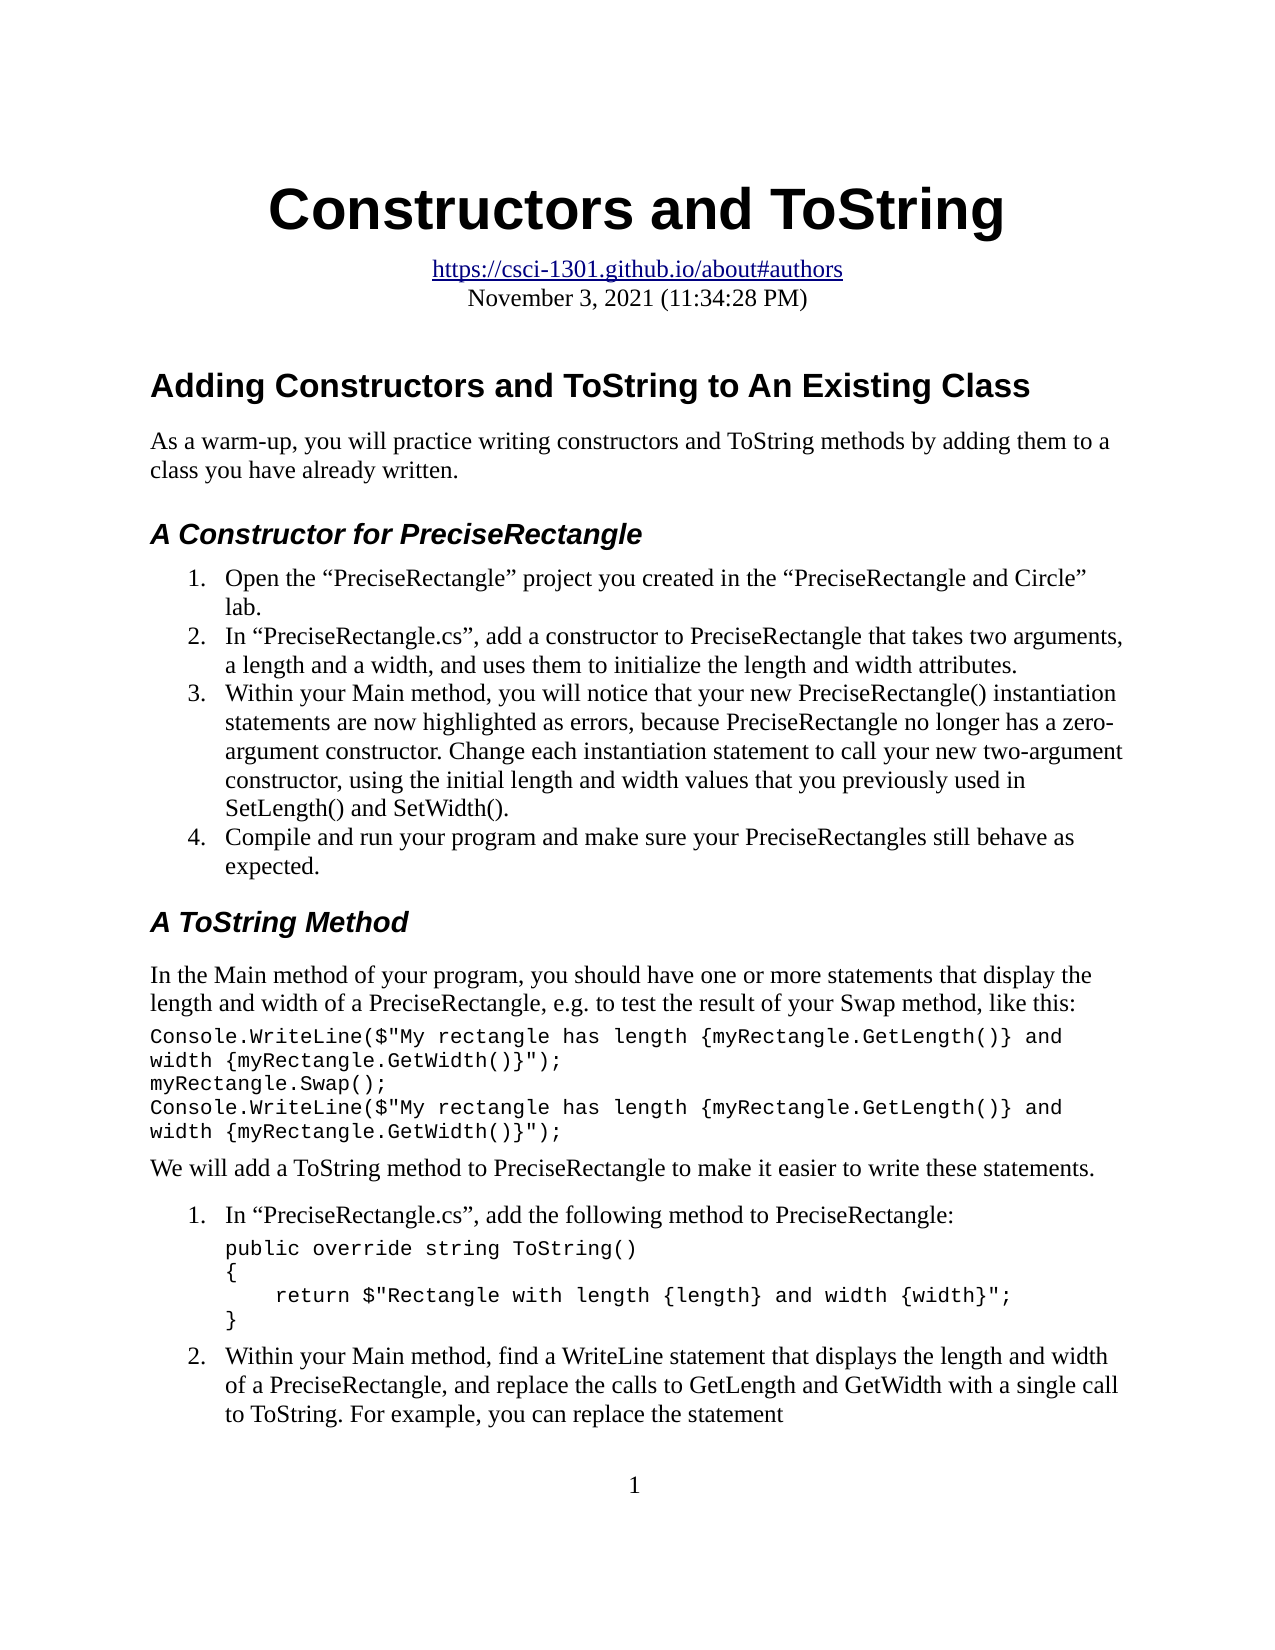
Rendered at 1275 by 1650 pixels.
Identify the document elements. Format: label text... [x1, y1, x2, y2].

text In the Main method of your program, you should have one or more statements that display the length and width of a PreciseRectangle, e.g. to test the result of your Swap method, like this: [150, 960, 1125, 1017]
text Console.WriteLine($"My rectangle has length {myRectangle.GetLength()} and width {myRectangle.GetWidth()}"); [150, 1026, 1125, 1073]
list Compile and run your program and make sure your PreciseRectangles still behave as expected. [187, 822, 1125, 880]
subtitle A Constructor for PreciseRectangle [150, 517, 1125, 551]
subtitle A ToString Method [150, 905, 1125, 938]
title Constructors and ToString [150, 175, 1125, 242]
text We will add a ToString method to PreciseRectangle to make it easier to write these statements. [150, 1153, 1125, 1182]
text As a warm-up, you will practice writing constructors and ToString methods by adding them to a class you have already written. [150, 426, 1125, 483]
list } [187, 1309, 1125, 1332]
list Within your Main method, find a WriteLine statement that displays the length and width of a PreciseRectangle, and replace the calls to GetLength and GetWidth with a single call to ToString. For example, you can replace the statement [187, 1341, 1125, 1427]
text https://csci-1301.github.io/about#authors [150, 254, 1125, 283]
list In “PreciseRectangle.cs”, add the following method to PreciseRectangle: [187, 1200, 1125, 1229]
list Open the “PreciseRectangle” project you created in the “PreciseRectangle and Circle” lab. [187, 563, 1125, 621]
text myRectangle.Swap(); [150, 1073, 1125, 1097]
list return $"Rectangle with length {length} and width {width}"; [187, 1285, 1125, 1309]
text Console.WriteLine($"My rectangle has length {myRectangle.GetLength()} and width {myRectangle.GetWidth()}"); [150, 1097, 1125, 1144]
list public override string ToString() [187, 1238, 1125, 1261]
list Within your Main method, you will notice that your new PreciseRectangle() instantiation statements are now highlighted as errors, because PreciseRectangle no longer has a zero-argument constructor. Change each instantiation statement to call your new two-argument constructor, using the initial length and width values that you previously used in SetLength() and SetWidth(). [187, 678, 1125, 822]
list { [187, 1261, 1125, 1285]
subtitle Adding Constructors and ToString to An Existing Class [150, 366, 1125, 404]
list In “PreciseRectangle.cs”, add a constructor to PreciseRectangle that takes two arguments, a length and a width, and uses them to initialize the length and width attributes. [187, 621, 1125, 678]
text November 3, 2021 (11:34:28 PM) [150, 283, 1125, 312]
